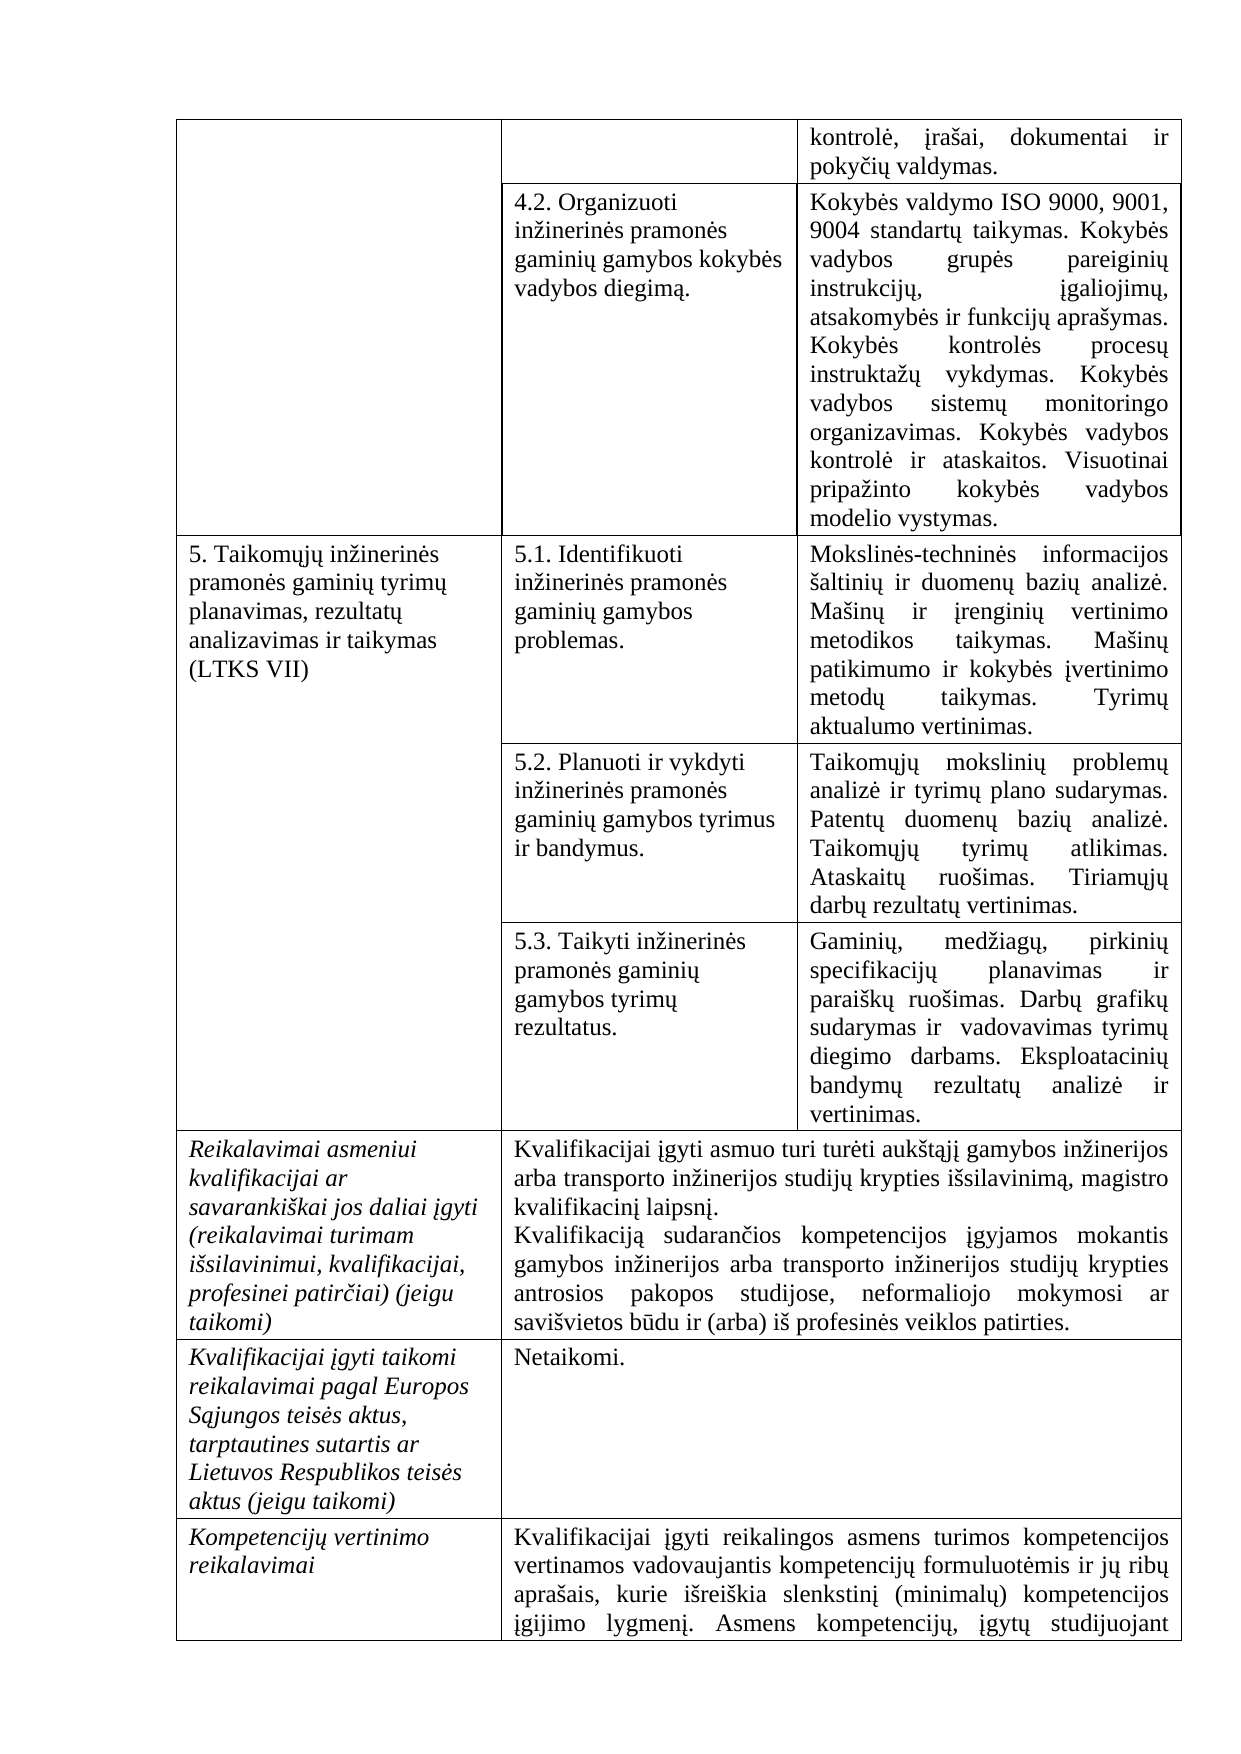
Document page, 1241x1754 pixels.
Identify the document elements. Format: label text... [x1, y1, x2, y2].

table_cell 4.2. Organizuoti inžinerinės pramonės gaminių gamybos kokybės vadybos diegimą. [503, 184, 796, 535]
table_cell Reikalavimai asmeniui kvalifikacijai ar savarankiškai jos daliai įgyti (reikalavimai turimam išsilavinimui, kvalifikacijai, profesinei patirčiai) (jeigu taikomi) [177, 1131, 501, 1338]
table_cell Mokslinės-techninės informacijos šaltinių ir duomenų bazių analizė. Mašinų ir įrenginių vertinimo metodikos taikymas. Mašinų patikimumo ir kokybės įvertinimo metodų taikymas. Tyrimų aktualumo vertinimas. [798, 536, 1181, 743]
table_cell kontrolė, įrašai, dokumentai ir pokyčių valdymas. [798, 120, 1181, 183]
table_cell 5. Taikomųjų inžinerinės pramonės gaminių tyrimų planavimas, rezultatų analizavimas ir taikymas (LTKS VII) [177, 536, 501, 1130]
table_cell [502, 120, 797, 183]
table_cell Gaminių, medžiagų, pirkinių specifikacijų planavimas ir paraiškų ruošimas. Darbų grafikų sudarymas ir vadovavimas tyrimų diegimo darbams. Eksploatacinių bandymų rezultatų analizė ir vertinimas. [798, 923, 1181, 1130]
table_cell 5.1. Identifikuoti inžinerinės pramonės gaminių gamybos problemas. [502, 536, 797, 743]
table_cell Kvalifikacijai įgyti reikalingos asmens turimos kompetencijos vertinamos vadovaujantis kompetencijų formuluotėmis ir jų ribų aprašais, kurie išreiškia slenkstinį (minimalų) kompetencijos įgijimo lygmenį. Asmens kompetencijų, įgytų studijuojant [502, 1519, 1181, 1640]
table_cell Kvalifikacijai įgyti taikomi reikalavimai pagal Europos Sąjungos teisės aktus, tarptautines sutartis ar Lietuvos Respublikos teisės aktus (jeigu taikomi) [177, 1340, 501, 1518]
table_cell Netaikomi. [502, 1340, 1181, 1518]
table_cell 5.2. Planuoti ir vykdyti inžinerinės pramonės gaminių gamybos tyrimus ir bandymus. [502, 744, 797, 922]
table_cell Kompetencijų vertinimo reikalavimai [177, 1519, 501, 1640]
table_cell [177, 120, 501, 535]
table_cell Kvalifikacijai įgyti asmuo turi turėti aukštąjį gamybos inžinerijos arba transporto inžinerijos studijų krypties išsilavinimą, magistro kvalifikacinį laipsnį. Kvalifikaciją sudarančios kompetencijos įgyjamos mokantis gamybos inžinerijos arba transporto inžinerijos studijų krypties antrosios pakopos studijose, neformaliojo mokymosi ar savišvietos būdu ir (arba) iš profesinės veiklos patirties. [502, 1131, 1181, 1338]
table_cell 5.3. Taikyti inžinerinės pramonės gaminių gamybos tyrimų rezultatus. [502, 923, 797, 1130]
table_cell Kokybės valdymo ISO 9000, 9001, 9004 standartų taikymas. Kokybės vadybos grupės pareiginių instrukcijų, įgaliojimų, atsakomybės ir funkcijų aprašymas. Kokybės kontrolės procesų instruktažų vykdymas. Kokybės vadybos sistemų monitoringo organizavimas. Kokybės vadybos kontrolė ir ataskaitos. Visuotinai pripažinto kokybės vadybos modelio vystymas. [798, 184, 1180, 535]
table_cell Taikomųjų mokslinių problemų analizė ir tyrimų plano sudarymas. Patentų duomenų bazių analizė. Taikomųjų tyrimų atlikimas. Ataskaitų ruošimas. Tiriamųjų darbų rezultatų vertinimas. [798, 744, 1181, 922]
